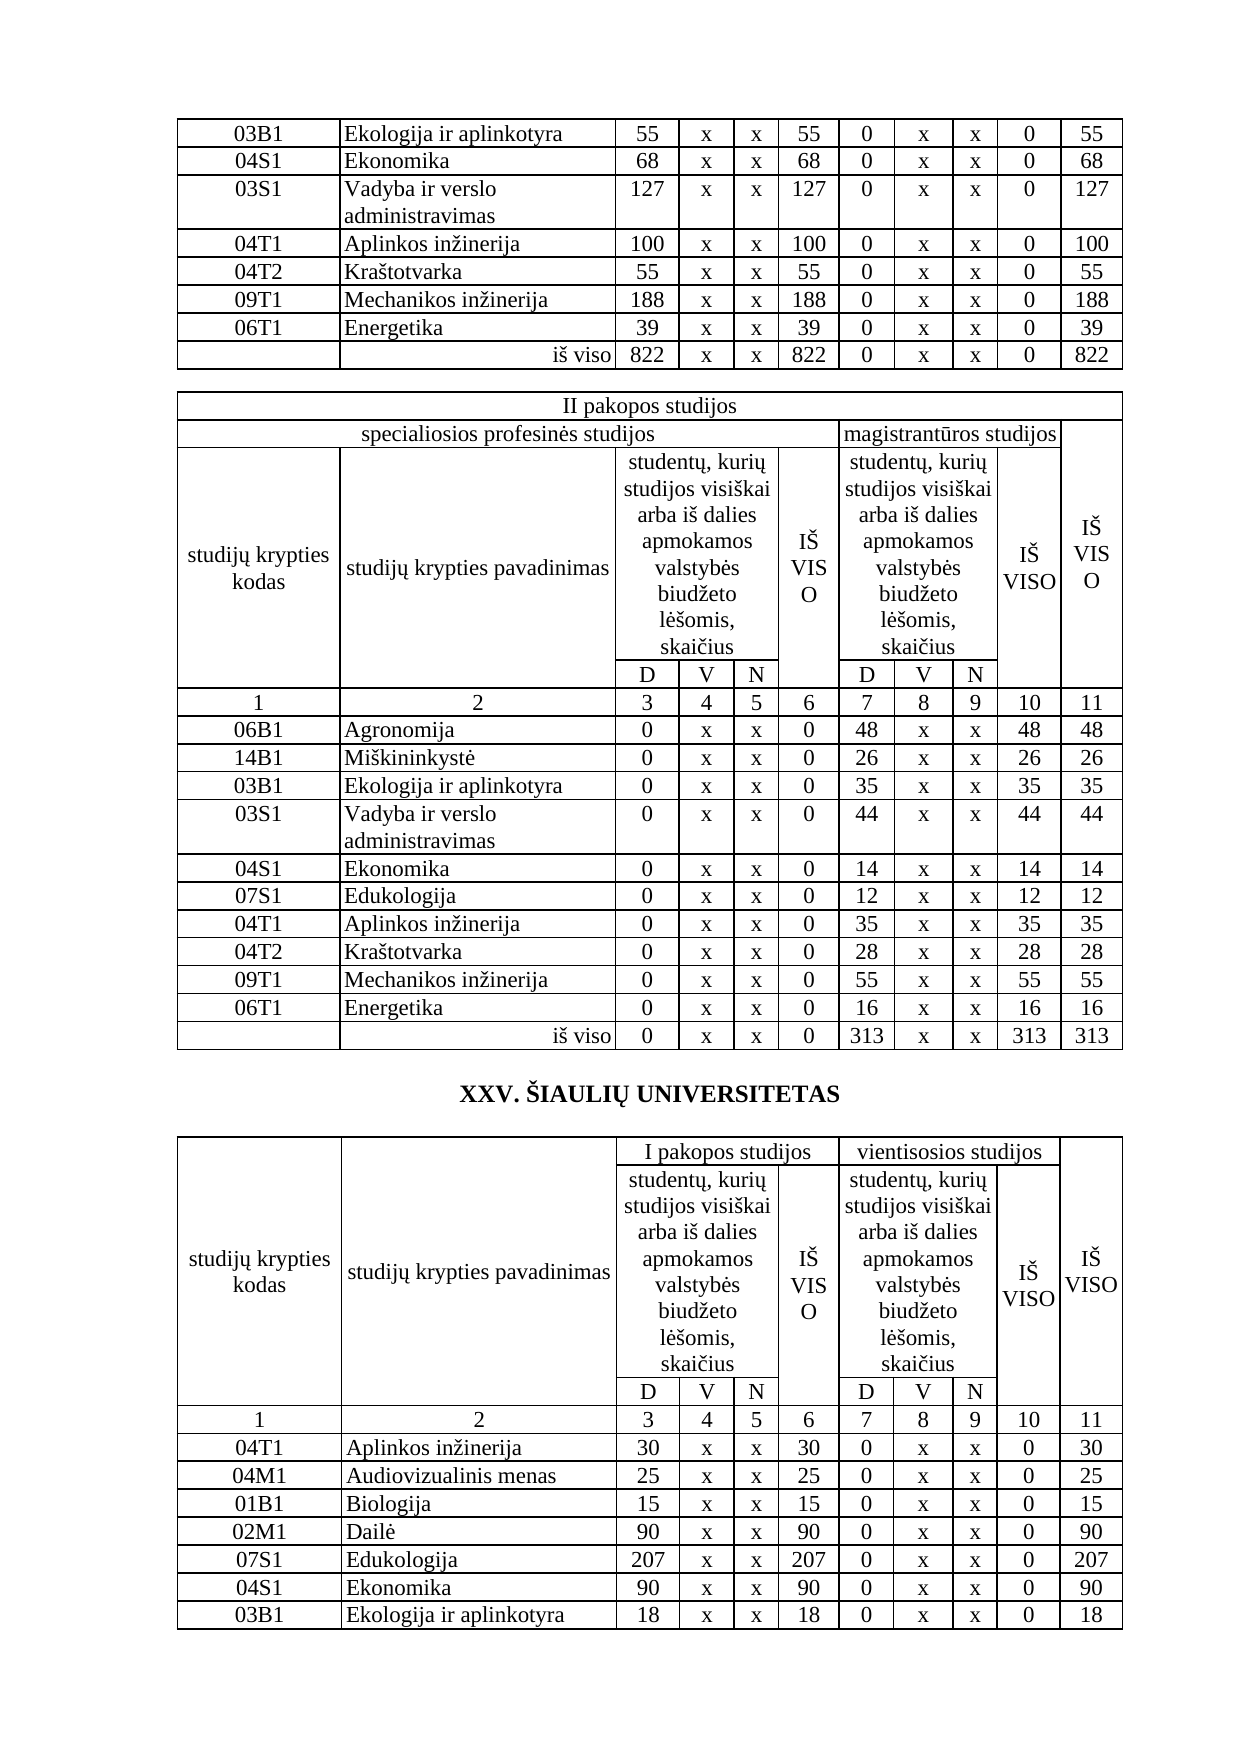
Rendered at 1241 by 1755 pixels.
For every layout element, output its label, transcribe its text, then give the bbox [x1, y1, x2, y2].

table_cell V [894, 1378, 952, 1404]
table_cell x [735, 1490, 778, 1516]
table_cell Agronomija [341, 717, 615, 743]
table_cell 39 [616, 314, 678, 340]
table_cell 01B1 [178, 1490, 341, 1516]
table_cell 822 [1062, 342, 1122, 368]
table_cell 55 [616, 258, 678, 284]
table_cell 0 [840, 1602, 893, 1628]
table_cell x [894, 1490, 952, 1516]
table_cell 90 [617, 1518, 679, 1544]
table_cell iš viso [341, 342, 615, 368]
table_cell 0 [840, 148, 894, 174]
table_cell 8 [894, 1406, 952, 1432]
table_cell 25 [1061, 1462, 1122, 1488]
table_cell x [735, 258, 778, 284]
table_cell x [895, 120, 952, 146]
table_cell 0 [840, 314, 894, 340]
table_cell 0 [840, 1518, 893, 1544]
table_cell 0 [616, 911, 678, 937]
table_cell 0 [840, 230, 894, 256]
table_cell 28 [998, 938, 1060, 965]
table_cell Audiovizualinis menas [342, 1462, 616, 1488]
table_cell x [735, 1546, 778, 1572]
table_cell x [895, 258, 952, 284]
table_cell x [680, 342, 733, 368]
table_cell x [895, 994, 952, 1021]
table_cell Edukologija [342, 1546, 616, 1572]
table_cell x [894, 1518, 952, 1544]
table_cell 04T1 [178, 1434, 341, 1460]
table_cell 55 [840, 966, 894, 993]
table_cell 04T1 [178, 230, 339, 256]
table_cell 07S1 [178, 1546, 341, 1572]
table_cell x [735, 1602, 778, 1628]
table_cell x [680, 745, 733, 771]
table_cell 0 [779, 745, 838, 771]
table_cell 0 [840, 1490, 893, 1516]
table_cell x [680, 286, 733, 312]
table_cell 06T1 [178, 994, 339, 1021]
table_cell x [954, 1462, 996, 1488]
table_cell D [840, 1378, 893, 1404]
table_cell Energetika [341, 994, 615, 1021]
table_cell 6 [779, 689, 838, 715]
table_cell x [680, 230, 733, 256]
table_cell Mechanikos inžinerija [341, 966, 615, 993]
table_cell x [954, 176, 997, 228]
table_cell x [735, 855, 778, 881]
table_cell x [954, 1574, 996, 1600]
table_cell x [735, 745, 778, 771]
table_cell studijų krypties kodas [178, 448, 339, 687]
table_cell x [735, 966, 778, 993]
table_cell 0 [616, 772, 678, 799]
table_cell x [680, 258, 733, 284]
table_cell x [895, 230, 952, 256]
table_cell 25 [617, 1462, 679, 1488]
table_cell x [680, 911, 733, 937]
table_cell 55 [1062, 966, 1122, 993]
table_cell IŠ VISO [998, 1166, 1059, 1404]
table_cell x [954, 1546, 996, 1572]
table_cell [178, 1022, 339, 1048]
table_cell x [895, 938, 952, 965]
table_cell 3 [617, 1406, 679, 1432]
table_cell 14B1 [178, 745, 339, 771]
table_cell 55 [1062, 120, 1122, 146]
table_cell 90 [617, 1574, 679, 1600]
table_cell Energetika [341, 314, 615, 340]
table_cell 0 [779, 994, 838, 1021]
table_cell 14 [840, 855, 894, 881]
table_cell 100 [1062, 230, 1122, 256]
table_cell x [954, 772, 997, 799]
table_cell 90 [779, 1518, 838, 1544]
table_cell 313 [1062, 1022, 1122, 1048]
table_cell 04T2 [178, 258, 339, 284]
table_cell x [895, 800, 952, 853]
table_cell x [735, 286, 778, 312]
table_cell N [735, 1378, 778, 1404]
table_cell x [894, 1462, 952, 1488]
table_cell x [954, 230, 997, 256]
table_cell 12 [840, 883, 894, 909]
table_cell 28 [1062, 938, 1122, 965]
table_cell 188 [779, 286, 838, 312]
table_cell 0 [616, 717, 678, 743]
table_cell 0 [616, 800, 678, 853]
table_cell x [735, 1434, 778, 1460]
table_cell 11 [1062, 689, 1122, 715]
table_cell 0 [840, 1546, 893, 1572]
table_cell x [894, 1574, 952, 1600]
table_cell 0 [779, 855, 838, 881]
table_cell x [895, 745, 952, 771]
table_cell x [895, 966, 952, 993]
table_cell 0 [840, 286, 894, 312]
table_cell 127 [1062, 176, 1122, 228]
table_cell 0 [998, 230, 1060, 256]
table_cell x [680, 1462, 733, 1488]
table_cell 0 [998, 1490, 1059, 1516]
table_cell x [954, 148, 997, 174]
table_cell x [895, 314, 952, 340]
table_cell x [735, 911, 778, 937]
table_cell 5 [735, 689, 778, 715]
table_cell 3 [616, 689, 678, 715]
table_cell studijų krypties pavadinimas [341, 448, 615, 687]
table_cell x [895, 1022, 952, 1048]
table_cell x [680, 717, 733, 743]
table_cell Edukologija [341, 883, 615, 909]
table_cell 48 [840, 717, 894, 743]
table_cell 18 [617, 1602, 679, 1628]
table_cell x [735, 230, 778, 256]
table_cell studentų, kurių studijos visiškai arba iš dalies apmokamos valstybės biudžeto lėšomis, skaičius [617, 1166, 778, 1377]
table_cell 0 [998, 120, 1060, 146]
table_cell 4 [680, 689, 733, 715]
table_cell 12 [1062, 883, 1122, 909]
table_cell 12 [998, 883, 1060, 909]
table_cell x [894, 1546, 952, 1572]
table_cell x [735, 938, 778, 965]
table_cell 35 [998, 772, 1060, 799]
table_cell Kraštotvarka [341, 938, 615, 965]
table_cell x [680, 800, 733, 853]
table_cell 0 [779, 883, 838, 909]
table_cell x [680, 1518, 733, 1544]
table_header IŠ VISO [1061, 1138, 1122, 1404]
table_cell x [735, 800, 778, 853]
table_cell 0 [998, 342, 1060, 368]
table_cell 0 [779, 800, 838, 853]
table_cell 11 [1061, 1406, 1122, 1432]
table_cell 48 [998, 717, 1060, 743]
table_cell 127 [616, 176, 678, 228]
table_cell x [680, 1490, 733, 1516]
table_cell 06B1 [178, 717, 339, 743]
table_cell 07S1 [178, 883, 339, 909]
table_cell 44 [998, 800, 1060, 853]
table_cell 15 [779, 1490, 838, 1516]
table_cell 18 [1061, 1602, 1122, 1628]
table_cell 0 [779, 772, 838, 799]
table_cell x [680, 772, 733, 799]
table_cell Ekonomika [341, 855, 615, 881]
table_cell 30 [617, 1434, 679, 1460]
table_cell 188 [616, 286, 678, 312]
table_cell N [954, 661, 997, 687]
table_cell 6 [779, 1406, 838, 1432]
table_cell x [954, 1022, 997, 1048]
table_cell 0 [779, 717, 838, 743]
table_cell 25 [779, 1462, 838, 1488]
table_cell x [954, 855, 997, 881]
table_cell 0 [998, 314, 1060, 340]
table_cell 10 [998, 1406, 1059, 1432]
table_header studijų krypties pavadinimas [342, 1138, 616, 1404]
table_cell x [954, 120, 997, 146]
table_header studijų krypties kodas [178, 1138, 341, 1404]
table_cell 313 [998, 1022, 1060, 1048]
table_cell 0 [616, 994, 678, 1021]
table_cell 1 [178, 1406, 341, 1432]
table_cell 55 [779, 258, 838, 284]
table_cell x [895, 148, 952, 174]
table_cell x [735, 1462, 778, 1488]
table_cell 0 [998, 1518, 1059, 1544]
table_cell N [735, 661, 778, 687]
table_cell 55 [998, 966, 1060, 993]
table_cell 0 [840, 1434, 893, 1460]
table_cell 68 [779, 148, 838, 174]
table_cell 0 [616, 938, 678, 965]
table_cell 04M1 [178, 1462, 341, 1488]
table_cell 30 [1061, 1434, 1122, 1460]
table_cell 04T1 [178, 911, 339, 937]
table_cell 0 [998, 1602, 1059, 1628]
table_cell 39 [779, 314, 838, 340]
table_cell x [680, 1602, 733, 1628]
table_cell 0 [840, 1462, 893, 1488]
table_cell x [735, 1518, 778, 1544]
table_cell 5 [735, 1406, 778, 1432]
table_cell x [680, 1434, 733, 1460]
table_cell x [954, 1434, 996, 1460]
table_cell 10 [998, 689, 1060, 715]
table_cell 16 [998, 994, 1060, 1021]
table_cell x [894, 1434, 952, 1460]
table_cell x [680, 148, 733, 174]
table_cell x [735, 772, 778, 799]
table_cell x [954, 1490, 996, 1516]
table_cell studentų, kurių studijos visiškai arba iš dalies apmokamos valstybės biudžeto lėšomis, skaičius [616, 448, 778, 659]
table_cell 0 [998, 258, 1060, 284]
table_cell 16 [1062, 994, 1122, 1021]
table_cell x [735, 120, 778, 146]
table_cell Ekologija ir aplinkotyra [342, 1602, 616, 1628]
table_cell IŠ VISO [779, 1166, 838, 1404]
table_cell 0 [616, 883, 678, 909]
table_cell x [954, 745, 997, 771]
table_cell x [895, 286, 952, 312]
table_cell x [680, 883, 733, 909]
table_cell 0 [840, 120, 894, 146]
table_cell [178, 342, 339, 368]
table_cell 48 [1062, 717, 1122, 743]
table_cell 207 [617, 1546, 679, 1572]
table_cell x [895, 772, 952, 799]
table_cell 03S1 [178, 176, 339, 228]
table_cell Vadyba ir verslo administravimas [341, 800, 615, 853]
table_cell 7 [840, 689, 894, 715]
table_cell studentų, kurių studijos visiškai arba iš dalies apmokamos valstybės biudžeto lėšomis, skaičius [840, 448, 997, 659]
table_cell x [680, 855, 733, 881]
table_cell x [895, 342, 952, 368]
table_cell 35 [1062, 772, 1122, 799]
table_cell Miškininkystė [341, 745, 615, 771]
table_cell iš viso [341, 1022, 615, 1048]
table_cell 26 [1062, 745, 1122, 771]
table_cell magistrantūros studijos [840, 421, 1060, 447]
table_cell x [954, 286, 997, 312]
table_cell 313 [840, 1022, 894, 1048]
table_cell x [680, 966, 733, 993]
table_cell 822 [616, 342, 678, 368]
table_cell x [895, 911, 952, 937]
table_cell 14 [1062, 855, 1122, 881]
table_cell 0 [616, 855, 678, 881]
table_cell 0 [779, 1022, 838, 1048]
table_cell 03B1 [178, 120, 339, 146]
table_cell 0 [840, 1574, 893, 1600]
table_cell Kraštotvarka [341, 258, 615, 284]
table_cell 0 [998, 176, 1060, 228]
table_cell x [680, 1022, 733, 1048]
table_cell x [735, 1022, 778, 1048]
table_cell 26 [840, 745, 894, 771]
table_cell 2 [342, 1406, 616, 1432]
table_cell 15 [617, 1490, 679, 1516]
table_cell 55 [1062, 258, 1122, 284]
table_header vientisosios studijos [840, 1138, 1059, 1164]
table_cell 35 [840, 911, 894, 937]
table_cell 09T1 [178, 286, 339, 312]
table_cell 0 [998, 148, 1060, 174]
table_cell 0 [616, 966, 678, 993]
table_cell 0 [616, 1022, 678, 1048]
table_cell 9 [954, 689, 997, 715]
table_cell 2 [341, 689, 615, 715]
table_cell D [616, 661, 678, 687]
table_cell x [895, 176, 952, 228]
table_cell 02M1 [178, 1518, 341, 1544]
table_cell 207 [1061, 1546, 1122, 1572]
table_cell 04S1 [178, 148, 339, 174]
table_cell x [894, 1602, 952, 1628]
table_cell 39 [1062, 314, 1122, 340]
table_cell Dailė [342, 1518, 616, 1544]
table_cell Aplinkos inžinerija [341, 911, 615, 937]
table_cell 14 [998, 855, 1060, 881]
table_cell 822 [779, 342, 838, 368]
table_cell 0 [998, 1546, 1059, 1572]
table_cell 26 [998, 745, 1060, 771]
table_cell 0 [616, 745, 678, 771]
table_cell 68 [1062, 148, 1122, 174]
table_cell specialiosios profesinės studijos [178, 421, 838, 447]
table_cell Ekonomika [341, 148, 615, 174]
table_cell 16 [840, 994, 894, 1021]
table_cell 03S1 [178, 800, 339, 853]
table_cell 127 [779, 176, 838, 228]
table_cell V [680, 1378, 733, 1404]
table_cell 1 [178, 689, 339, 715]
table_cell 100 [779, 230, 838, 256]
table_cell 0 [840, 258, 894, 284]
table_cell x [895, 883, 952, 909]
table_cell 44 [840, 800, 894, 853]
table_cell Aplinkos inžinerija [342, 1434, 616, 1460]
table_cell D [617, 1378, 679, 1404]
table_cell 35 [1062, 911, 1122, 937]
table_cell 55 [779, 120, 838, 146]
table_cell 09T1 [178, 966, 339, 993]
table_cell IŠ VISO [779, 448, 838, 687]
table_cell 28 [840, 938, 894, 965]
table_cell 0 [998, 1462, 1059, 1488]
table_cell studentų, kurių studijos visiškai arba iš dalies apmokamos valstybės biudžeto lėšomis, skaičius [840, 1166, 996, 1377]
table_cell x [954, 314, 997, 340]
table_cell 207 [779, 1546, 838, 1572]
table_cell 68 [616, 148, 678, 174]
table_cell 9 [954, 1406, 996, 1432]
table_cell 0 [998, 1574, 1059, 1600]
table_cell x [895, 855, 952, 881]
table_cell 90 [1061, 1518, 1122, 1544]
table_cell x [680, 120, 733, 146]
table_cell N [954, 1378, 996, 1404]
table_cell Mechanikos inžinerija [341, 286, 615, 312]
table_cell x [954, 800, 997, 853]
text XXV. ŠIAULIŲ UNIVERSITETAS [177, 1079, 1122, 1107]
table_cell x [680, 1546, 733, 1572]
table_cell x [954, 1602, 996, 1628]
table_cell 55 [616, 120, 678, 146]
table_cell 100 [616, 230, 678, 256]
table_cell Ekologija ir aplinkotyra [341, 772, 615, 799]
table_cell 0 [998, 286, 1060, 312]
table_cell x [895, 717, 952, 743]
table_cell Ekologija ir aplinkotyra [341, 120, 615, 146]
table_cell x [954, 1518, 996, 1544]
table_cell 35 [840, 772, 894, 799]
table_cell x [680, 938, 733, 965]
table_cell Biologija [342, 1490, 616, 1516]
table_cell IŠ VISO [1062, 421, 1122, 687]
table_cell 0 [998, 1434, 1059, 1460]
table_cell Aplinkos inžinerija [341, 230, 615, 256]
table_cell x [735, 1574, 778, 1600]
table_cell 0 [779, 938, 838, 965]
table_cell x [735, 994, 778, 1021]
table_cell x [954, 883, 997, 909]
table_cell Ekonomika [342, 1574, 616, 1600]
table_cell 04S1 [178, 1574, 341, 1600]
table_cell 4 [680, 1406, 733, 1432]
table_cell 44 [1062, 800, 1122, 853]
table_cell x [954, 717, 997, 743]
table_cell 18 [779, 1602, 838, 1628]
table_cell 03B1 [178, 772, 339, 799]
table_cell 04T2 [178, 938, 339, 965]
table_cell D [840, 661, 894, 687]
table_cell 90 [779, 1574, 838, 1600]
table_cell x [954, 966, 997, 993]
table_cell x [954, 911, 997, 937]
table_cell 188 [1062, 286, 1122, 312]
table_cell x [954, 938, 997, 965]
table_cell 03B1 [178, 1602, 341, 1628]
table_cell x [735, 342, 778, 368]
table_cell 0 [779, 966, 838, 993]
table_cell V [895, 661, 952, 687]
table_cell 0 [840, 176, 894, 228]
table_cell Vadyba ir verslo administravimas [341, 176, 615, 228]
table_header I pakopos studijos [617, 1138, 838, 1164]
table_cell 90 [1061, 1574, 1122, 1600]
table_cell x [680, 176, 733, 228]
table_cell 04S1 [178, 855, 339, 881]
table_cell 8 [895, 689, 952, 715]
table_cell x [954, 994, 997, 1021]
table_cell 30 [779, 1434, 838, 1460]
table_cell 35 [998, 911, 1060, 937]
table_cell x [954, 258, 997, 284]
table_cell x [735, 314, 778, 340]
table_cell x [735, 148, 778, 174]
table_cell 0 [840, 342, 894, 368]
table_cell x [954, 342, 997, 368]
table_cell 15 [1061, 1490, 1122, 1516]
table_cell 7 [840, 1406, 893, 1432]
table_cell IŠ VISO [998, 448, 1060, 687]
table_cell 06T1 [178, 314, 339, 340]
table_cell 0 [779, 911, 838, 937]
table_cell x [735, 717, 778, 743]
table_cell x [680, 994, 733, 1021]
table_cell x [680, 1574, 733, 1600]
table_cell x [735, 176, 778, 228]
table_cell V [680, 661, 733, 687]
table_header II pakopos studijos [178, 393, 1122, 419]
table_cell x [680, 314, 733, 340]
table_cell x [735, 883, 778, 909]
